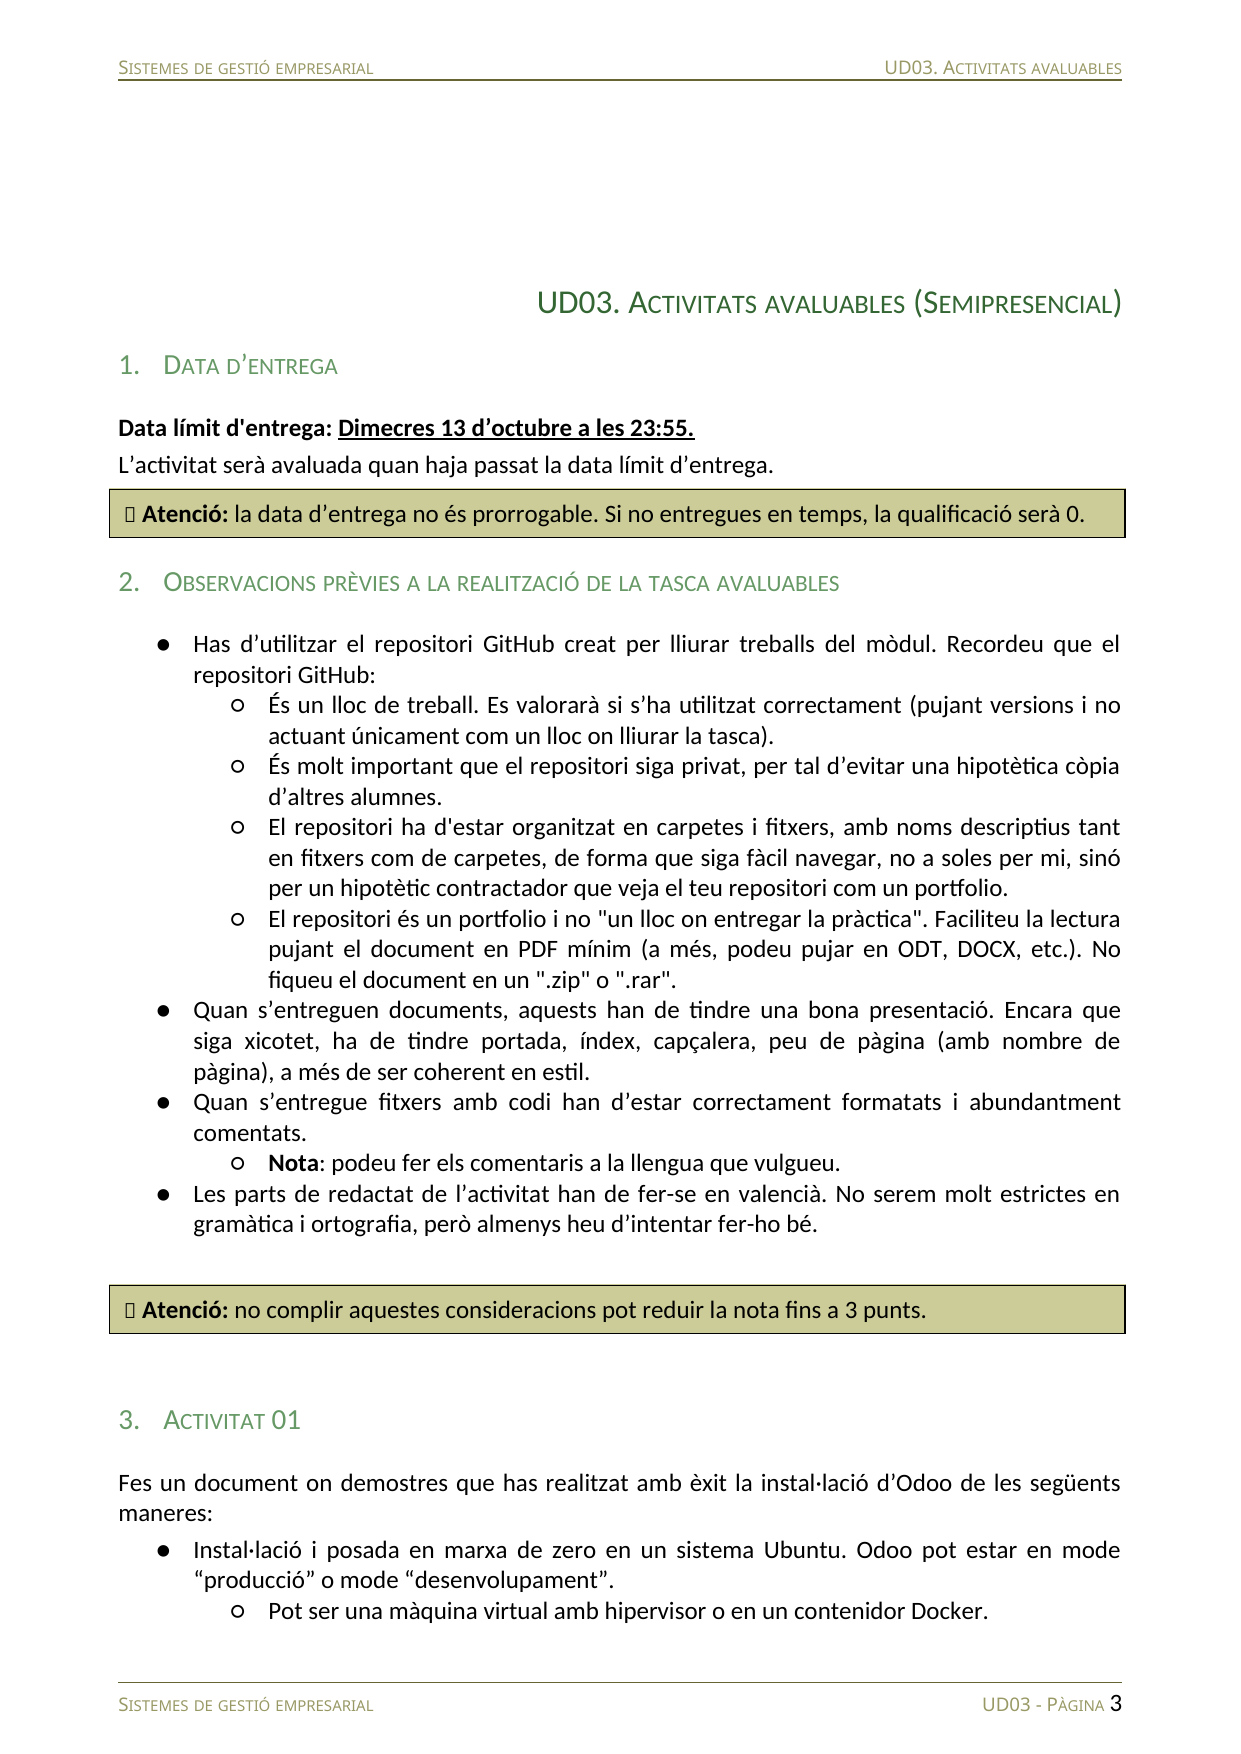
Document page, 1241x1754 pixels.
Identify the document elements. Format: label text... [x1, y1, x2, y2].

list El repositori és un portfolio i no "un lloc on entregar la pràctica". Faciliteu la lectura pujant el document en PDF mínim (a més, podeu pujar en ODT, DOCX, etc.). No fiqueu el document en un ".zip" o ".rar". [231, 903, 1122, 994]
subtitle Observacions prèvies a la realització de la tasca avaluables [118, 563, 1122, 598]
list Pot ser una màquina virtual amb hipervisor o en un contenidor Docker. [231, 1595, 1122, 1626]
text ❕ Atenció: no complir aquestes consideracions pot reduir la nota fins a 3 punts. [110, 1286, 1124, 1333]
text L’activitat serà avaluada quan haja passat la data límit d’entrega. [118, 449, 1122, 480]
subtitle Data d’entrega [118, 346, 1122, 382]
text ❕ Atenció: la data d’entrega no és prorrogable. Si no entregues en temps, la qualificació serà 0. [110, 490, 1124, 537]
list És un lloc de treball. Es valorarà si s’ha utilitzat correctament (pujant versions i no actuant únicament com un lloc on lliurar la tasca). [231, 689, 1122, 750]
subtitle Activitat 01 [118, 1401, 1122, 1437]
text Fes un document on demostres que has realitzat amb èxit la instal·lació d’Odoo de les següents maneres: [118, 1467, 1122, 1528]
list És molt important que el repositori siga privat, per tal d’evitar una hipotètica còpia d’altres alumnes. [231, 750, 1122, 811]
list Quan s’entreguen documents, aquests han de tindre una bona presentació. Encara que siga xicotet, ha de tindre portada, índex, capçalera, peu de pàgina (amb nombre de pàgina), a més de ser coherent en estil. [156, 994, 1122, 1086]
list Has d’utilitzar el repositori GitHub creat per lliurar treballs del mòdul. Recordeu que el repositori GitHub: [156, 628, 1122, 689]
text Data límit d'entrega: Dimecres 13 d’octubre a les 23:55. [118, 412, 1122, 443]
text UD03. Activitats avaluables (Semipresencial) [118, 281, 1122, 322]
list Instal·lació i posada en marxa de zero en un sistema Ubuntu. Odoo pot estar en mode “producció” o mode “desenvolupament”. [156, 1534, 1122, 1595]
list Quan s’entregue fitxers amb codi han d’estar correctament formatats i abundantment comentats. [156, 1086, 1122, 1147]
list El repositori ha d'estar organitzat en carpetes i fitxers, amb noms descriptius tant en fitxers com de carpetes, de forma que siga fàcil navegar, no a soles per mi, sinó per un hipotètic contractador que veja el teu repositori com un portfolio. [231, 811, 1122, 903]
list Nota: podeu fer els comentaris a la llengua que vulgueu. [231, 1147, 1122, 1178]
list Les parts de redactat de l’activitat han de fer-se en valencià. No serem molt estrictes en gramàtica i ortografia, però almenys heu d’intentar fer-ho bé. [156, 1178, 1122, 1239]
